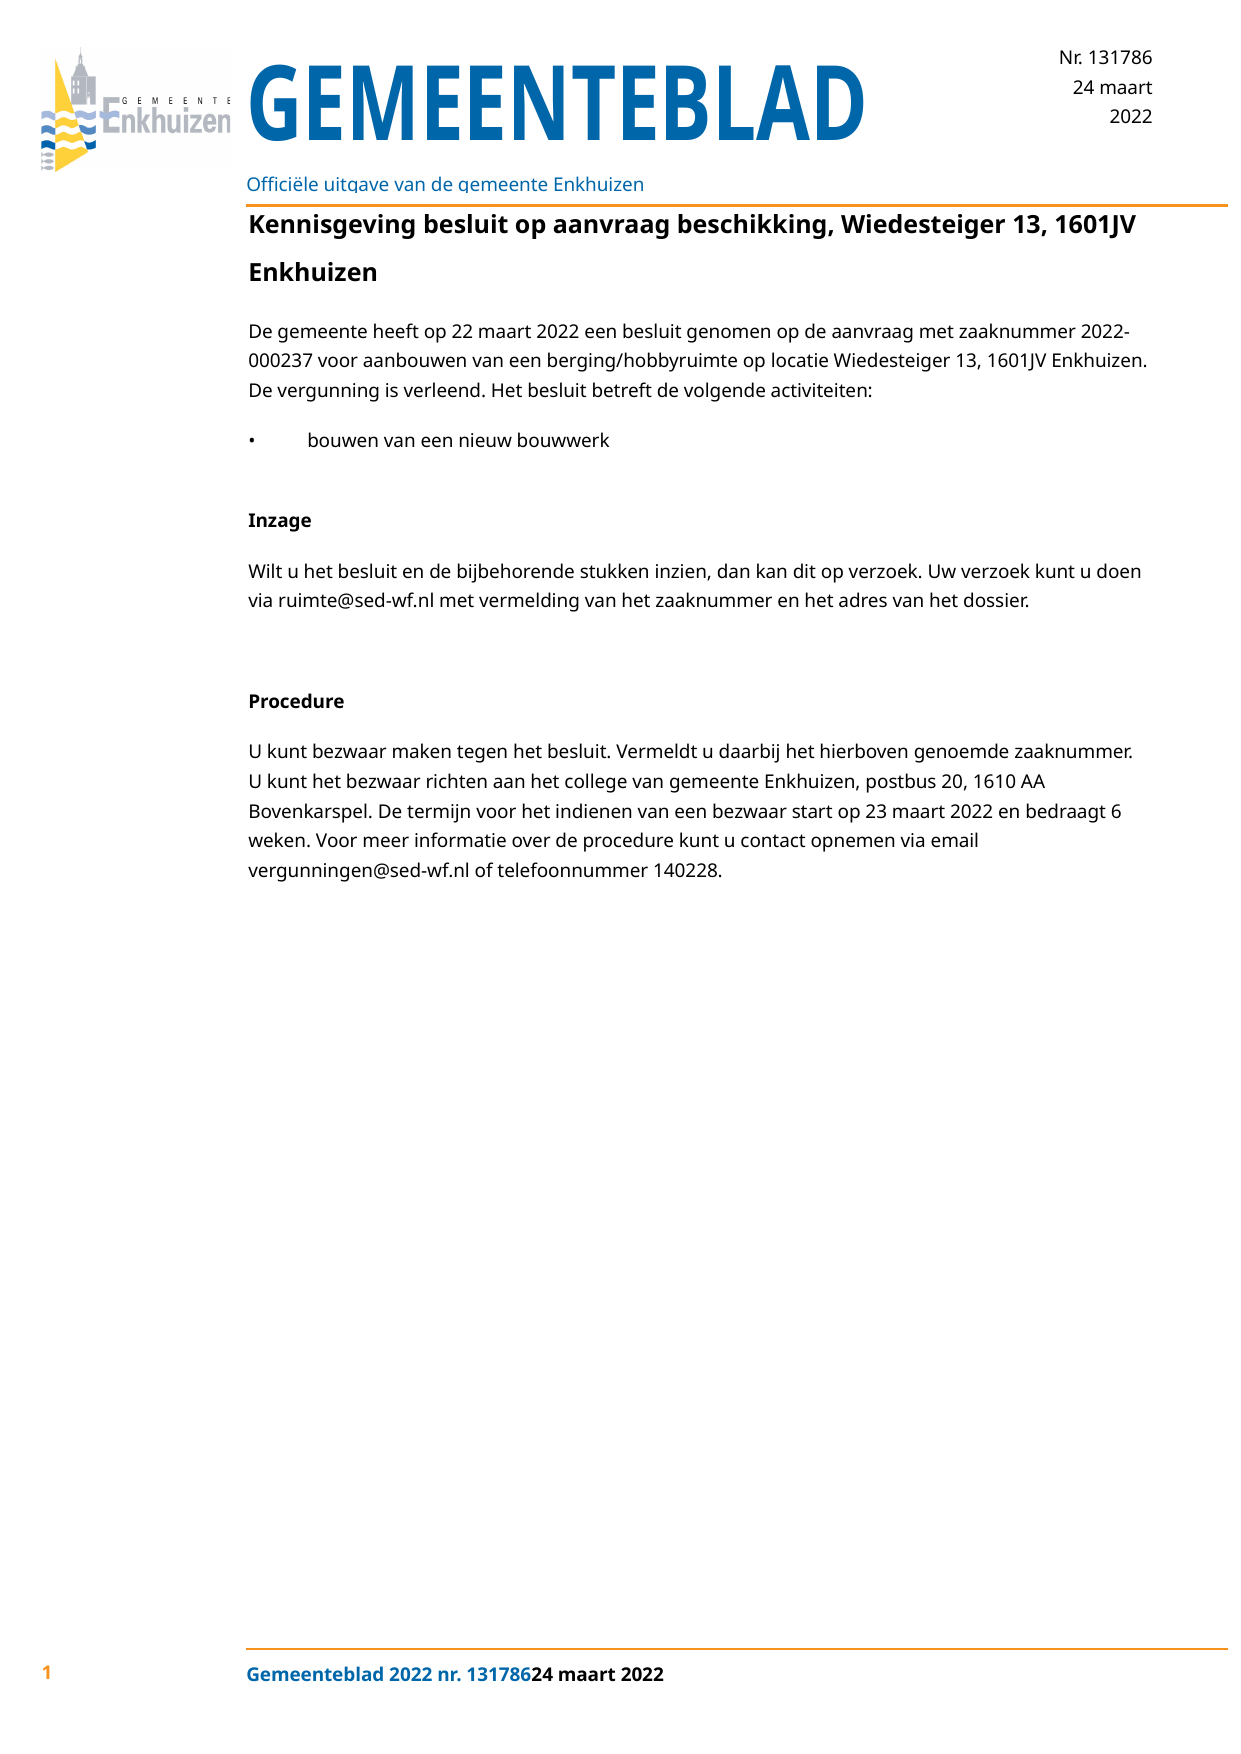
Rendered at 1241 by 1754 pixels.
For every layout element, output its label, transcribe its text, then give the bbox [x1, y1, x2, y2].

text Procedure [248, 688, 1152, 714]
text Kennisgeving besluit op aanvraag beschikking, Wiedesteiger 13, 1601JV Enkhuizen [248, 207, 1152, 288]
text U kunt bezwaar maken tegen het besluit. Vermeldt u daarbij het hierboven genoemde zaaknummer. U kunt het bezwaar richten aan het college van gemeente Enkhuizen, postbus 20, 1610 AA Bovenkarspel. De termijn voor het indienen van een bezwaar start op 23 maart 2022 en bedraagt 6 weken. Voor meer informatie over de procedure kunt u contact opnemen via email vergunningen@sed-wf.nl of telefoonnummer 140228. [248, 739, 1152, 883]
text De gemeente heeft op 22 maart 2022 een besluit genomen op de aanvraag met zaaknummer 2022-000237 voor aanbouwen van een berging/hobbyruimte op locatie Wiedesteiger 13, 1601JV Enkhuizen. De vergunning is verleend. Het besluit betreft de volgende activiteiten: [248, 318, 1152, 403]
picture [41, 47, 231, 172]
text Inzage [248, 507, 1152, 533]
text Wilt u het besluit en de bijbehorende stukken inzien, dan kan dit op verzoek. Uw verzoek kunt u doen via ruimte@sed-wf.nl met vermelding van het zaaknummer en het adres van het dossier. [248, 558, 1152, 613]
list bouwen van een nieuw bouwwerk [248, 427, 1152, 453]
